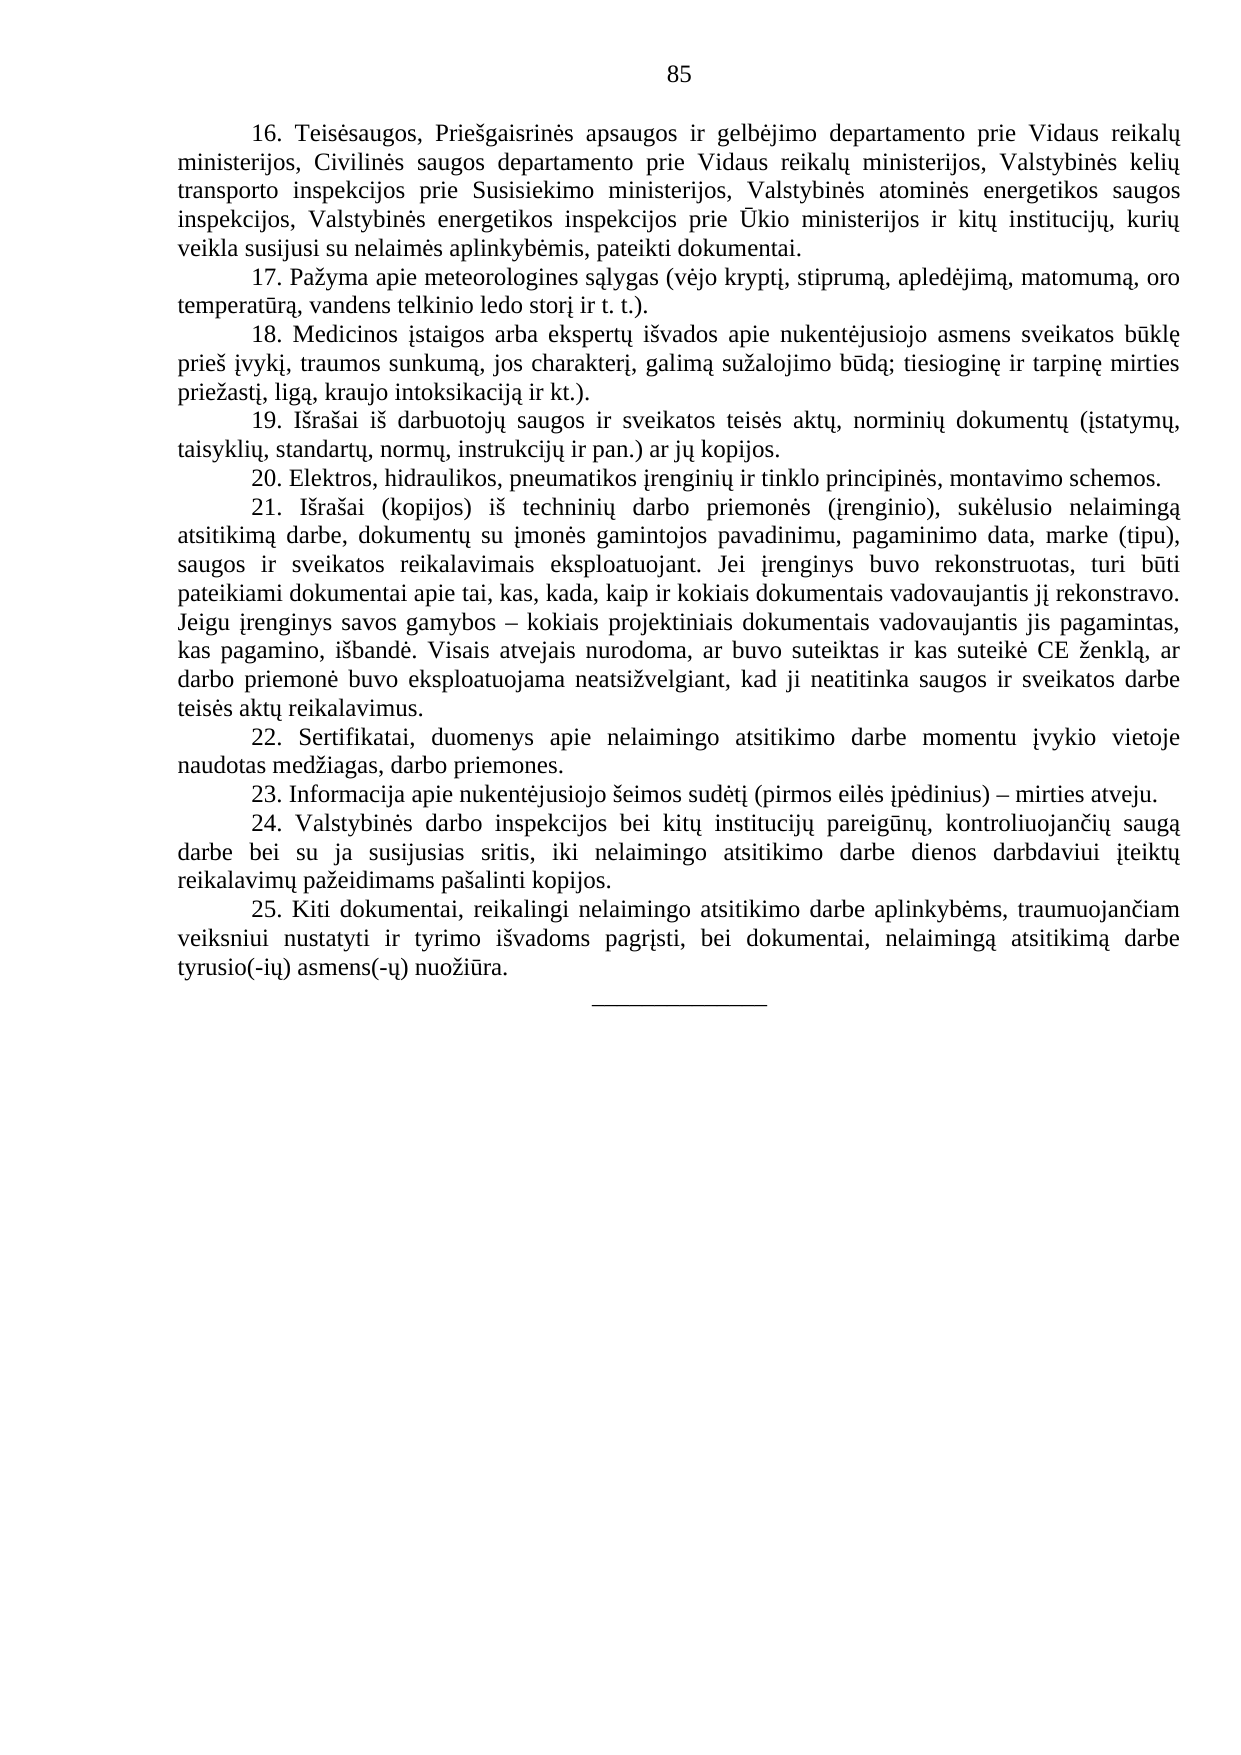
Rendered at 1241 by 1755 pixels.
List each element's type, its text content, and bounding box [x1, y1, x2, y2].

text 24. Valstybinės darbo inspekcijos bei kitų institucijų pareigūnų, kontroliuojančių saugą darbe bei su ja susijusias sritis, iki nelaimingo atsitikimo darbe dienos darbdaviui įteiktų reikalavimų pažeidimams pašalinti kopijos. [177, 808, 1181, 894]
text 25. Kiti dokumentai, reikalingi nelaimingo atsitikimo darbe aplinkybėms, traumuojančiam veiksniui nustatyti ir tyrimo išvadoms pagrįsti, bei dokumentai, nelaimingą atsitikimą darbe tyrusio(-ių) asmens(-ų) nuožiūra. [177, 894, 1181, 981]
text 18. Medicinos įstaigos arba ekspertų išvados apie nukentėjusiojo asmens sveikatos būklę prieš įvykį, traumos sunkumą, jos charakterį, galimą sužalojimo būdą; tiesioginę ir tarpinę mirties priežastį, ligą, kraujo intoksikaciją ir kt.). [177, 319, 1181, 406]
text 16. Teisėsaugos, Priešgaisrinės apsaugos ir gelbėjimo departamento prie Vidaus reikalų ministerijos, Civilinės saugos departamento prie Vidaus reikalų ministerijos, Valstybinės kelių transporto inspekcijos prie Susisiekimo ministerijos, Valstybinės atominės energetikos saugos inspekcijos, Valstybinės energetikos inspekcijos prie Ūkio ministerijos ir kitų institucijų, kurių veikla susijusi su nelaimės aplinkybėmis, pateikti dokumentai. [177, 118, 1181, 262]
text 23. Informacija apie nukentėjusiojo šeimos sudėtį (pirmos eilės įpėdinius) – mirties atveju. [177, 779, 1181, 808]
text 19. Išrašai iš darbuotojų saugos ir sveikatos teisės aktų, norminių dokumentų (įstatymų, taisyklių, standartų, normų, instrukcijų ir pan.) ar jų kopijos. [177, 406, 1181, 463]
text 17. Pažyma apie meteorologines sąlygas (vėjo kryptį, stiprumą, apledėjimą, matomumą, oro temperatūrą, vandens telkinio ledo storį ir t. t.). [177, 262, 1181, 319]
text 22. Sertifikatai, duomenys apie nelaimingo atsitikimo darbe momentu įvykio vietoje naudotas medžiagas, darbo priemones. [177, 722, 1181, 779]
text ______________ [177, 981, 1181, 1009]
text 20. Elektros, hidraulikos, pneumatikos įrenginių ir tinklo principinės, montavimo schemos. [177, 463, 1181, 492]
text 21. Išrašai (kopijos) iš techninių darbo priemonės (įrenginio), sukėlusio nelaimingą atsitikimą darbe, dokumentų su įmonės gamintojos pavadinimu, pagaminimo data, marke (tipu), saugos ir sveikatos reikalavimais eksploatuojant. Jei įrenginys buvo rekonstruotas, turi būti pateikiami dokumentai apie tai, kas, kada, kaip ir kokiais dokumentais vadovaujantis jį rekonstravo. Jeigu įrenginys savos gamybos – kokiais projektiniais dokumentais vadovaujantis jis pagamintas, kas pagamino, išbandė. Visais atvejais nurodoma, ar buvo suteiktas ir kas suteikė CE ženklą, ar darbo priemonė buvo eksploatuojama neatsižvelgiant, kad ji neatitinka saugos ir sveikatos darbe teisės aktų reikalavimus. [177, 492, 1181, 722]
